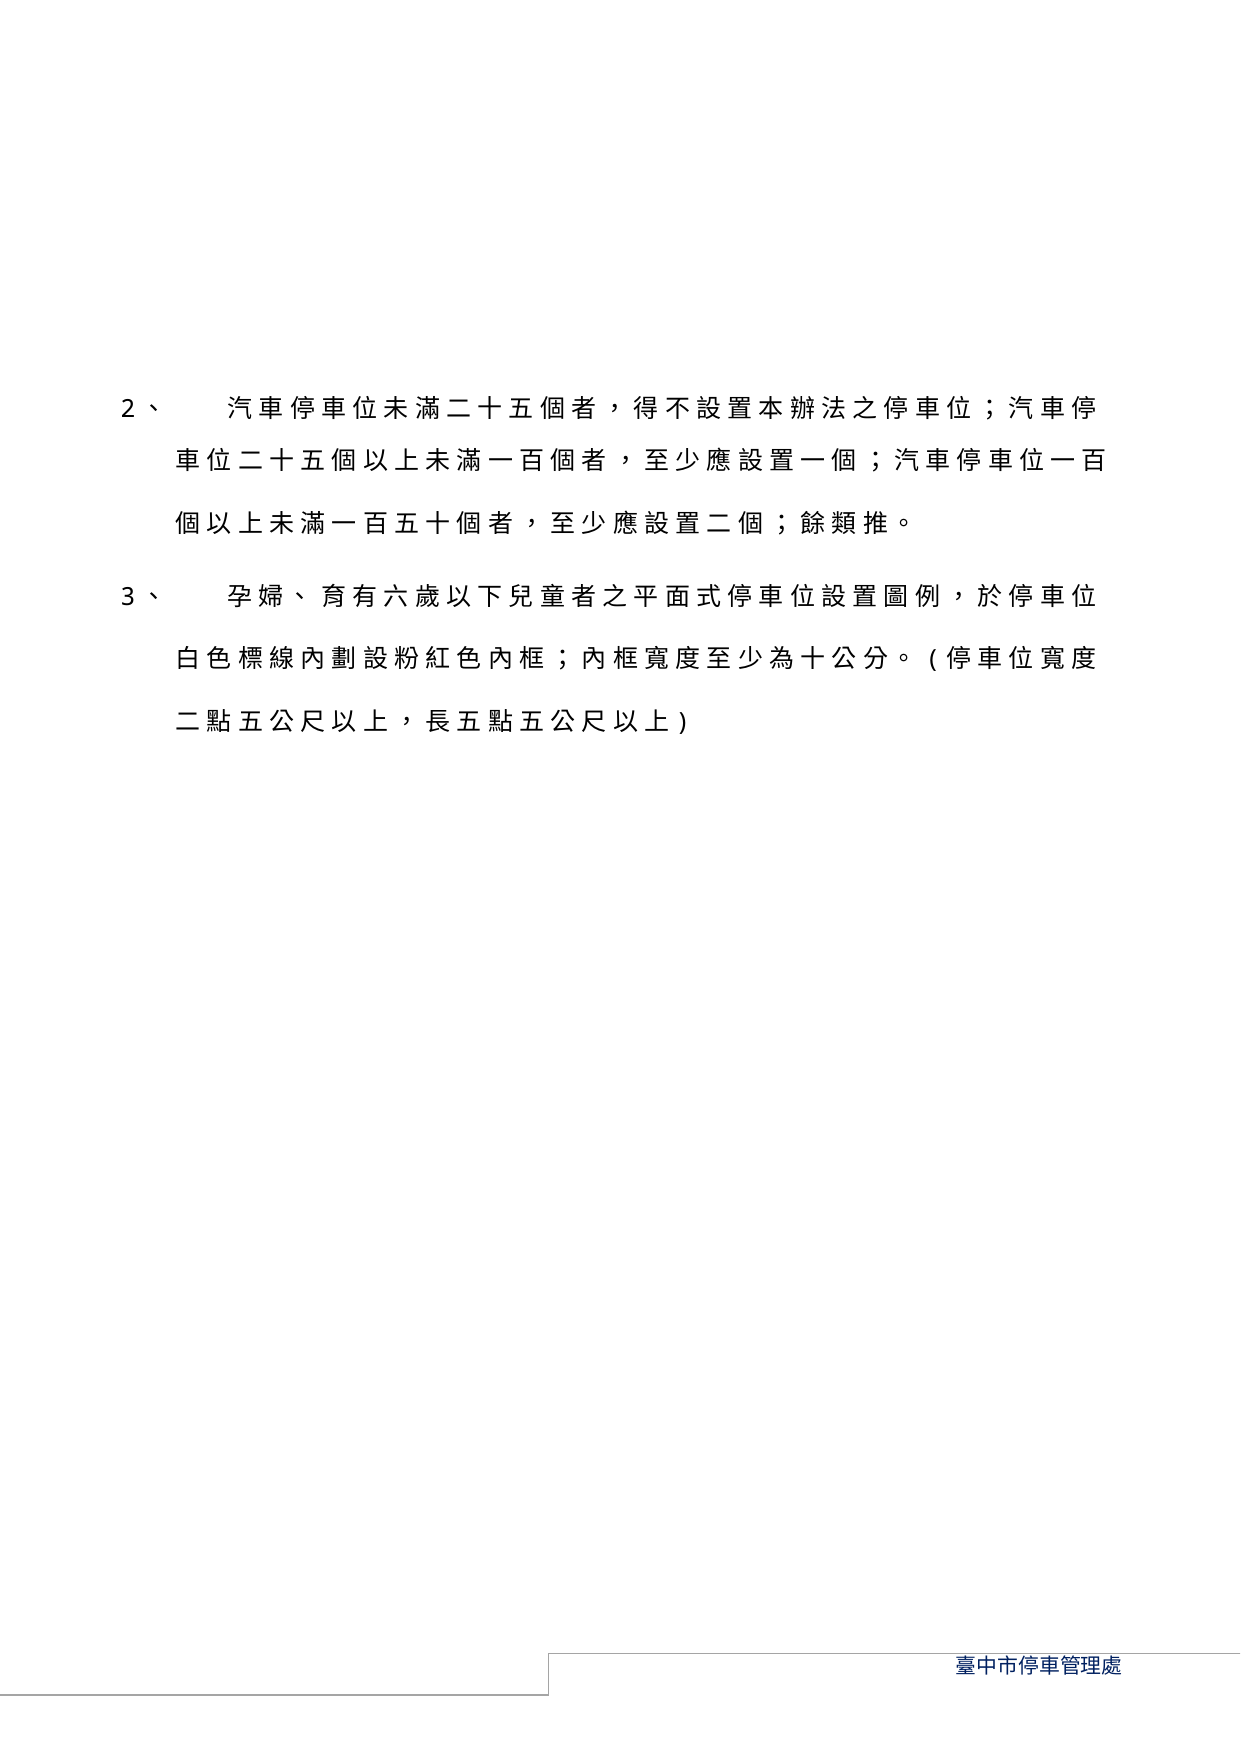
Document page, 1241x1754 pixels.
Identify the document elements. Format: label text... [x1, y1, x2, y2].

list 孕婦、育有六歲以下兒童者之平面式停車位設置圖例，於停車位白色標線內劃設粉紅色內框；內框寬度至少為十公分。(停車位寬度二點五公尺以上，長五點五公尺以上) [120, 542, 1120, 729]
list 汽車停車位未滿二十五個者，得不設置本辦法之停車位；汽車停車位二十五個以上未滿一百個者，至少應設置一個；汽車停車位一百個以上未滿一百五十個者，至少應設置二個；餘類推。 [120, 354, 1120, 542]
